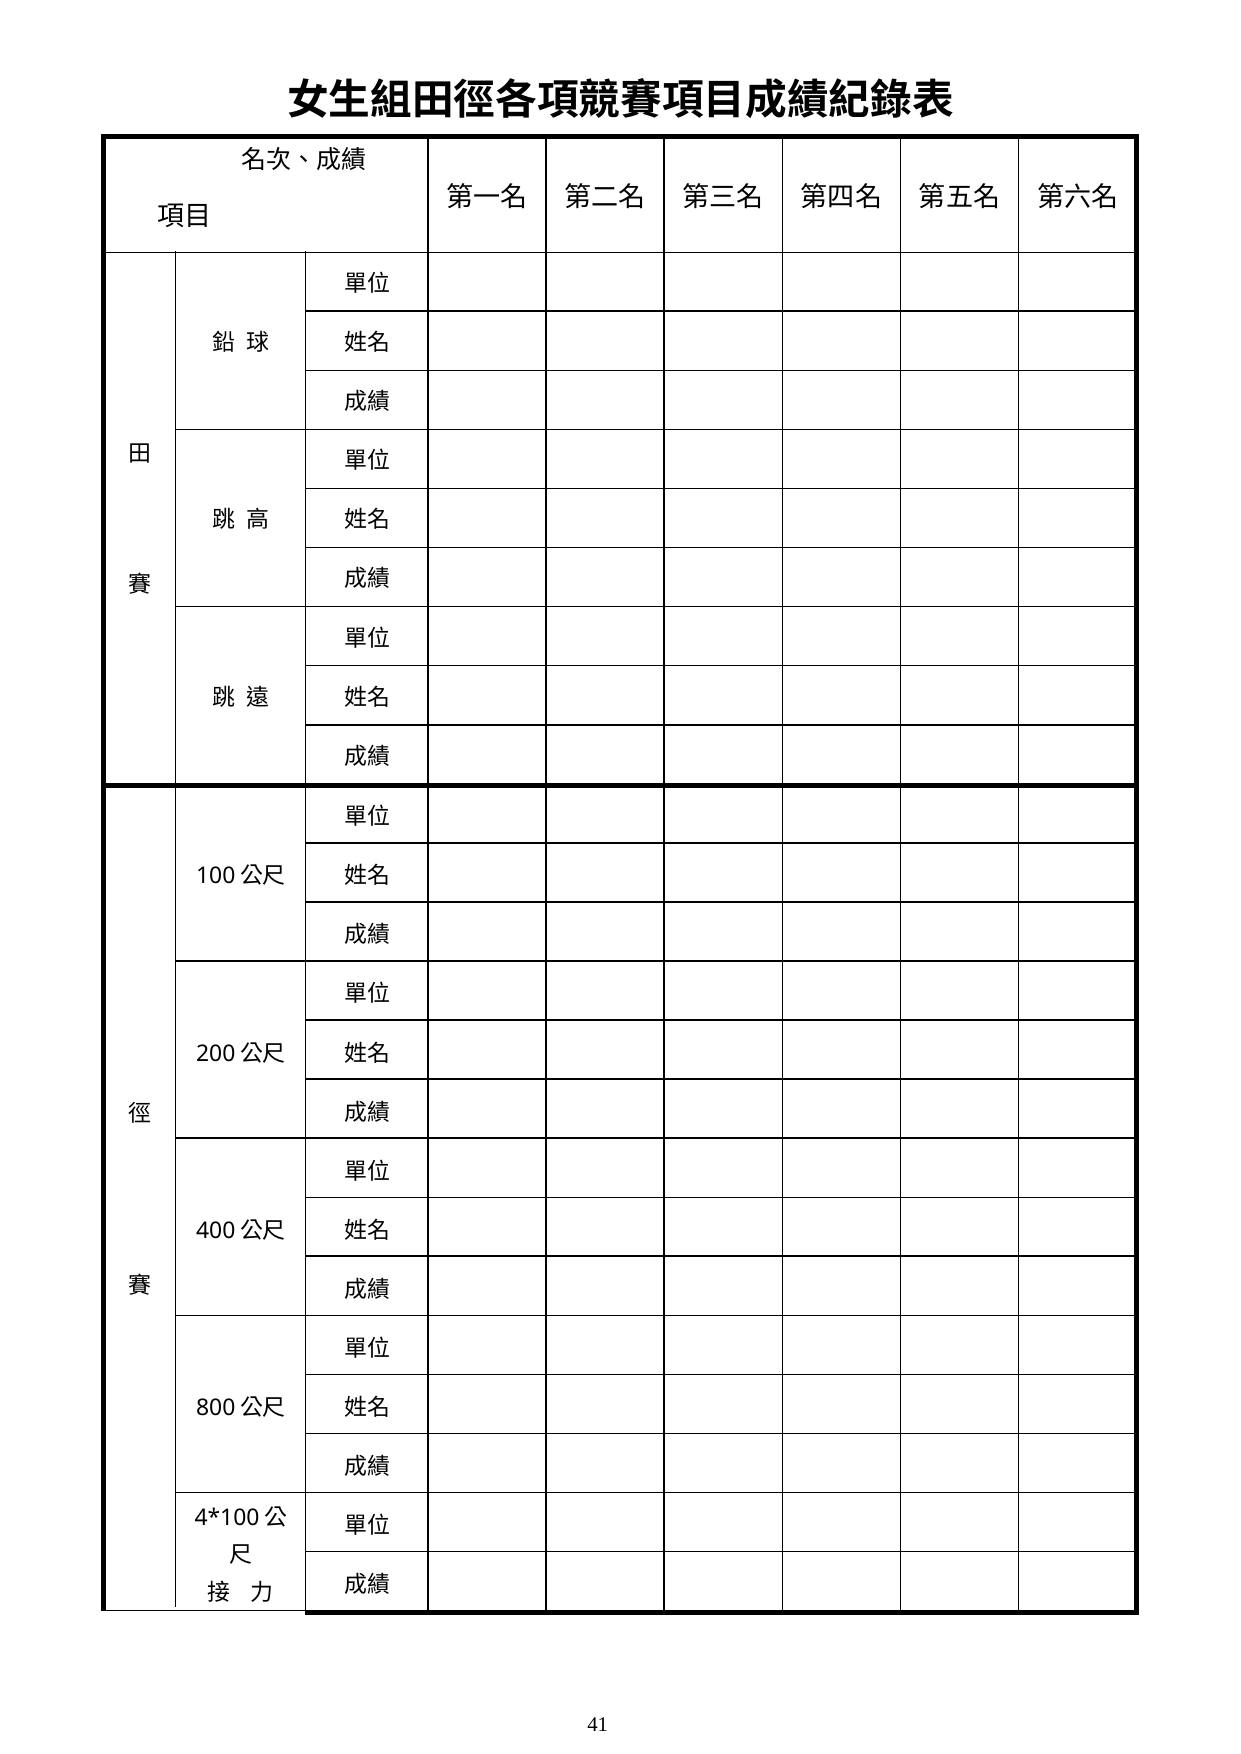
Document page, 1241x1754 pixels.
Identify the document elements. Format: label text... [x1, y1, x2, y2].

table_cell [547, 489, 663, 547]
table_cell [547, 430, 663, 488]
table_cell [547, 726, 663, 783]
table_cell [665, 1080, 782, 1137]
table_cell [901, 1434, 1018, 1492]
table_cell [783, 1493, 900, 1551]
table_cell [901, 1080, 1018, 1137]
table_cell [783, 1434, 900, 1492]
table_cell [547, 312, 663, 369]
table_cell [665, 371, 782, 428]
table_cell [665, 489, 782, 547]
table_cell 鉛 球 [176, 253, 305, 428]
table_cell [665, 726, 782, 783]
table_cell [429, 788, 545, 842]
table_header 第二名 [547, 139, 663, 251]
table_cell 姓名 [306, 1375, 427, 1433]
table_cell [783, 312, 900, 369]
table_cell [547, 1257, 663, 1314]
table_header 第六名 [1019, 139, 1134, 251]
table_cell [429, 903, 545, 960]
table_cell [665, 607, 782, 665]
table_cell [665, 548, 782, 606]
table_cell [665, 253, 782, 310]
table_cell 姓名 [306, 844, 427, 901]
table_cell [901, 844, 1018, 901]
table_cell [783, 1552, 900, 1610]
table_cell [901, 253, 1018, 310]
table_cell [429, 548, 545, 606]
table_cell [1019, 962, 1134, 1019]
table_cell [665, 962, 782, 1019]
table_header 名次、成績 項目 [106, 139, 427, 251]
table_cell 成績 [306, 1257, 427, 1314]
table_cell [665, 312, 782, 369]
table_cell [1019, 1080, 1134, 1137]
table_cell [665, 1198, 782, 1255]
table_cell [665, 1375, 782, 1433]
table_cell 單位 [306, 1139, 427, 1196]
table_header 第一名 [429, 139, 545, 251]
table_cell [665, 1021, 782, 1078]
table_cell 成績 [306, 903, 427, 960]
table_cell [783, 1139, 900, 1196]
table_cell [429, 1493, 545, 1551]
table_cell [665, 1316, 782, 1373]
table_cell [901, 903, 1018, 960]
table_cell [901, 962, 1018, 1019]
table_cell [547, 1021, 663, 1078]
table_cell [665, 1493, 782, 1551]
table_cell [783, 726, 900, 783]
table_cell [783, 489, 900, 547]
table_cell [1019, 548, 1134, 606]
table_cell [1019, 1257, 1134, 1314]
table_cell [665, 1139, 782, 1196]
table_cell [901, 788, 1018, 842]
table_cell [783, 903, 900, 960]
table_cell [665, 844, 782, 901]
table_cell [783, 430, 900, 488]
table_cell [1019, 430, 1134, 488]
table_cell [1019, 1316, 1134, 1373]
table_cell [783, 607, 900, 665]
table_cell [665, 1434, 782, 1492]
text 女生組田徑各項競賽項目成績紀錄表 [118, 59, 1122, 134]
table_cell [783, 371, 900, 428]
table_cell [1019, 607, 1134, 665]
table_cell [547, 1316, 663, 1373]
table_cell [1019, 726, 1134, 783]
table_cell [665, 788, 782, 842]
table_cell [1019, 312, 1134, 369]
table_cell [783, 1375, 900, 1433]
table_cell [665, 1257, 782, 1314]
table_cell [901, 1021, 1018, 1078]
table_cell [547, 1375, 663, 1433]
table_cell [901, 371, 1018, 428]
table_cell [1019, 1375, 1134, 1433]
table_cell [1019, 1434, 1134, 1492]
table_cell [547, 548, 663, 606]
table_cell 姓名 [306, 1198, 427, 1255]
table_cell [547, 666, 663, 724]
table_cell [429, 1552, 545, 1610]
table_cell [547, 788, 663, 842]
table_cell [429, 844, 545, 901]
table_cell [901, 726, 1018, 783]
table_cell [901, 1552, 1018, 1610]
table_cell [1019, 844, 1134, 901]
table_cell [901, 1139, 1018, 1196]
table_cell [547, 903, 663, 960]
table_cell [429, 1080, 545, 1137]
table_cell [547, 253, 663, 310]
table_cell 成績 [306, 1080, 427, 1137]
table_cell 100公尺 [176, 788, 305, 960]
table_cell [783, 844, 900, 901]
table_cell [783, 788, 900, 842]
table_cell 跳 高 [176, 430, 305, 606]
table_cell [547, 607, 663, 665]
table_cell [783, 962, 900, 1019]
table_cell [783, 1316, 900, 1373]
table_cell [665, 1552, 782, 1610]
table_cell [429, 1198, 545, 1255]
table_cell [429, 1434, 545, 1492]
table_cell [547, 1434, 663, 1492]
table_cell 田 賽 [106, 253, 175, 783]
table_cell [901, 1493, 1018, 1551]
table_cell 成績 [306, 1552, 427, 1610]
table_cell 單位 [306, 1493, 427, 1551]
table_cell [901, 489, 1018, 547]
table_cell [783, 666, 900, 724]
table_cell [429, 1139, 545, 1196]
table_cell 姓名 [306, 666, 427, 724]
table_cell [547, 1198, 663, 1255]
table_cell [783, 548, 900, 606]
table_cell [1019, 1139, 1134, 1196]
table_cell [429, 607, 545, 665]
table_header 第四名 [783, 139, 900, 251]
table_cell 單位 [306, 430, 427, 488]
table_cell 單位 [306, 1316, 427, 1373]
table_cell [665, 666, 782, 724]
table_cell [429, 1316, 545, 1373]
table_cell [1019, 903, 1134, 960]
table_cell [783, 1080, 900, 1137]
table_cell 成績 [306, 371, 427, 428]
table_cell 徑 賽 [106, 788, 176, 1610]
table_cell [1019, 1021, 1134, 1078]
table_cell [429, 489, 545, 547]
table_cell [1019, 666, 1134, 724]
table_cell [429, 1257, 545, 1314]
table_cell [901, 312, 1018, 369]
table_cell [547, 962, 663, 1019]
table_cell 400公尺 [176, 1139, 305, 1314]
table_cell [783, 253, 900, 310]
table_cell [901, 548, 1018, 606]
table_cell [901, 1257, 1018, 1314]
table_cell 成績 [306, 548, 427, 606]
table_cell [547, 1139, 663, 1196]
table_cell 4*100公尺 接 力 [176, 1493, 305, 1610]
table_cell [783, 1257, 900, 1314]
table_cell [429, 726, 545, 783]
table_cell [429, 1375, 545, 1433]
table_cell [429, 666, 545, 724]
table_cell [901, 1198, 1018, 1255]
table_cell [1019, 1552, 1134, 1610]
table_cell 姓名 [306, 1021, 427, 1078]
table_cell 單位 [306, 607, 427, 665]
table_cell [783, 1021, 900, 1078]
table_cell [429, 312, 545, 369]
table_cell [547, 1493, 663, 1551]
table_cell [1019, 489, 1134, 547]
table_cell [547, 1080, 663, 1137]
table_cell [901, 666, 1018, 724]
table_cell [665, 903, 782, 960]
table_cell [429, 253, 545, 310]
table_cell [901, 1375, 1018, 1433]
table_cell [1019, 788, 1134, 842]
table_cell [547, 371, 663, 428]
table_cell 200公尺 [176, 962, 305, 1137]
table_header 第五名 [901, 139, 1018, 251]
table_cell 成績 [306, 726, 427, 783]
table_cell 姓名 [306, 312, 427, 369]
table_cell [665, 430, 782, 488]
table_cell [1019, 371, 1134, 428]
table_cell 單位 [306, 962, 427, 1019]
table_cell [1019, 1198, 1134, 1255]
table_cell [783, 1198, 900, 1255]
table_cell 跳 遠 [176, 607, 305, 783]
table_cell [547, 844, 663, 901]
table_cell 單位 [306, 788, 427, 842]
table_cell [901, 607, 1018, 665]
table_cell [547, 1552, 663, 1610]
table_cell 單位 [306, 253, 427, 310]
table_cell [429, 1021, 545, 1078]
table_cell [901, 430, 1018, 488]
table_header 第三名 [665, 139, 782, 251]
table_cell [1019, 253, 1134, 310]
table_cell [1019, 1493, 1134, 1551]
table_cell [901, 1316, 1018, 1373]
table_cell [429, 371, 545, 428]
table_cell [429, 962, 545, 1019]
table_cell 成績 [306, 1434, 427, 1492]
table_cell 800公尺 [176, 1316, 305, 1492]
table_cell [429, 430, 545, 488]
table_cell 姓名 [306, 489, 427, 547]
